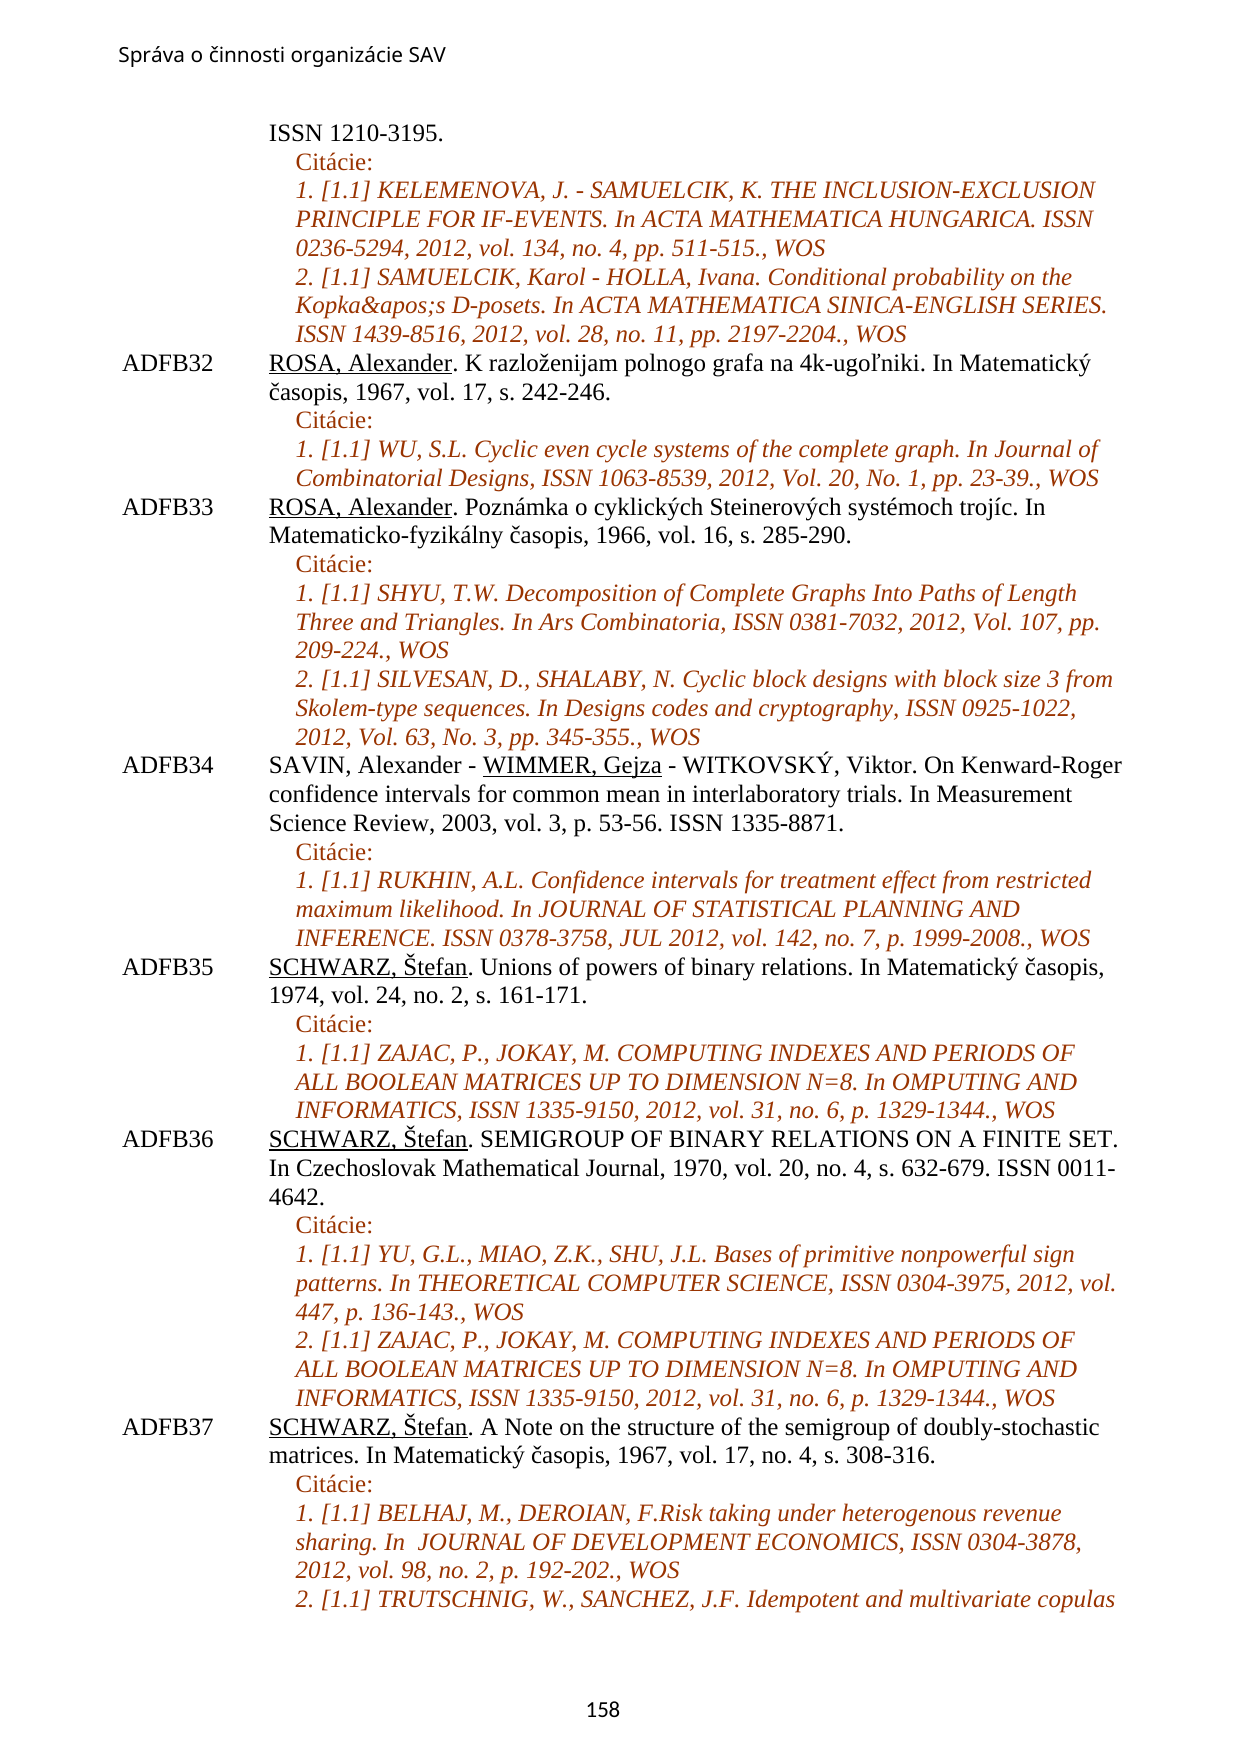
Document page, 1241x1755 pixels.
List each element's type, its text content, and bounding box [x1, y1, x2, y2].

text Citácie: [295, 549, 1122, 578]
table_header ADFB37 [122, 1412, 269, 1469]
table_header ADFB34 [122, 751, 269, 837]
table_header ROSA, Alexander. Poznámka o cyklických Steinerových systémoch trojíc. In Matematicko-fyzikálny časopis, 1966, vol. 16, s. 285-290. [269, 492, 1122, 549]
text Citácie: [295, 1469, 1122, 1498]
text 1. [1.1] SHYU, T.W. Decomposition of Complete Graphs Into Paths of Length Three and Triangles. In Ars Combinatoria, ISSN 0381-7032, 2012, Vol. 107, pp. 209-224., WOS [295, 578, 1122, 664]
text 1. [1.1] KELEMENOVA, J. - SAMUELCIK, K. THE INCLUSION-EXCLUSION PRINCIPLE FOR IF-EVENTS. In ACTA MATHEMATICA HUNGARICA. ISSN 0236-5294, 2012, vol. 134, no. 4, pp. 511-515., WOS [295, 176, 1122, 262]
text 2. [1.1] ZAJAC, P., JOKAY, M. COMPUTING INDEXES AND PERIODS OF ALL BOOLEAN MATRICES UP TO DIMENSION N=8. In OMPUTING AND INFORMATICS, ISSN 1335-9150, 2012, vol. 31, no. 6, p. 1329-1344., WOS [295, 1326, 1122, 1412]
text Citácie: [295, 837, 1122, 866]
table_header SCHWARZ, Štefan. SEMIGROUP OF BINARY RELATIONS ON A FINITE SET. In Czechoslovak Mathematical Journal, 1970, vol. 20, no. 4, s. 632-679. ISSN 0011-4642. [269, 1124, 1122, 1211]
text Citácie: [295, 1211, 1122, 1239]
table_header [122, 118, 269, 147]
table_header SAVIN, Alexander - WIMMER, Gejza - WITKOVSKÝ, Viktor. On Kenward-Roger confidence intervals for common mean in interlaboratory trials. In Measurement Science Review, 2003, vol. 3, p. 53-56. ISSN 1335-8871. [269, 751, 1122, 837]
text 2. [1.1] TRUTSCHNIG, W., SANCHEZ, J.F. Idempotent and multivariate copulas [295, 1584, 1122, 1613]
text Citácie: [295, 406, 1122, 434]
text 2. [1.1] SAMUELCIK, Karol - HOLLA, Ivana. Conditional probability on the Kopka&apos;s D-posets. In ACTA MATHEMATICA SINICA-ENGLISH SERIES. ISSN 1439-8516, 2012, vol. 28, no. 11, pp. 2197-2204., WOS [295, 262, 1122, 348]
table_header SCHWARZ, Štefan. A Note on the structure of the semigroup of doubly-stochastic matrices. In Matematický časopis, 1967, vol. 17, no. 4, s. 308-316. [269, 1412, 1122, 1469]
text 1. [1.1] BELHAJ, M., DEROIAN, F.Risk taking under heterogenous revenue sharing. In JOURNAL OF DEVELOPMENT ECONOMICS, ISSN 0304-3878, 2012, vol. 98, no. 2, p. 192-202., WOS [295, 1498, 1122, 1584]
table_header ADFB32 [122, 348, 269, 406]
table_header ADFB35 [122, 952, 269, 1009]
text 2. [1.1] SILVESAN, D., SHALABY, N. Cyclic block designs with block size 3 from Skolem-type sequences. In Designs codes and cryptography, ISSN 0925-1022, 2012, Vol. 63, No. 3, pp. 345-355., WOS [295, 664, 1122, 751]
text 1. [1.1] RUKHIN, A.L. Confidence intervals for treatment effect from restricted maximum likelihood. In JOURNAL OF STATISTICAL PLANNING AND INFERENCE. ISSN 0378-3758, JUL 2012, vol. 142, no. 7, p. 1999-2008., WOS [295, 866, 1122, 952]
text 1. [1.1] YU, G.L., MIAO, Z.K., SHU, J.L. Bases of primitive nonpowerful sign patterns. In THEORETICAL COMPUTER SCIENCE, ISSN 0304-3975, 2012, vol. 447, p. 136-143., WOS [295, 1239, 1122, 1326]
text 1. [1.1] WU, S.L. Cyclic even cycle systems of the complete graph. In Journal of Combinatorial Designs, ISSN 1063-8539, 2012, Vol. 20, No. 1, pp. 23-39., WOS [295, 434, 1122, 492]
table_header ISSN 1210-3195. [269, 118, 1122, 147]
text Citácie: [295, 1009, 1122, 1038]
table_header ADFB33 [122, 492, 269, 549]
table_header SCHWARZ, Štefan. Unions of powers of binary relations. In Matematický časopis, 1974, vol. 24, no. 2, s. 161-171. [269, 952, 1122, 1009]
text 1. [1.1] ZAJAC, P., JOKAY, M. COMPUTING INDEXES AND PERIODS OF ALL BOOLEAN MATRICES UP TO DIMENSION N=8. In OMPUTING AND INFORMATICS, ISSN 1335-9150, 2012, vol. 31, no. 6, p. 1329-1344., WOS [295, 1038, 1122, 1124]
table_header ADFB36 [122, 1124, 269, 1211]
text Citácie: [295, 147, 1122, 176]
table_header ROSA, Alexander. K razloženijam polnogo grafa na 4k-ugoľniki. In Matematický časopis, 1967, vol. 17, s. 242-246. [269, 348, 1122, 406]
